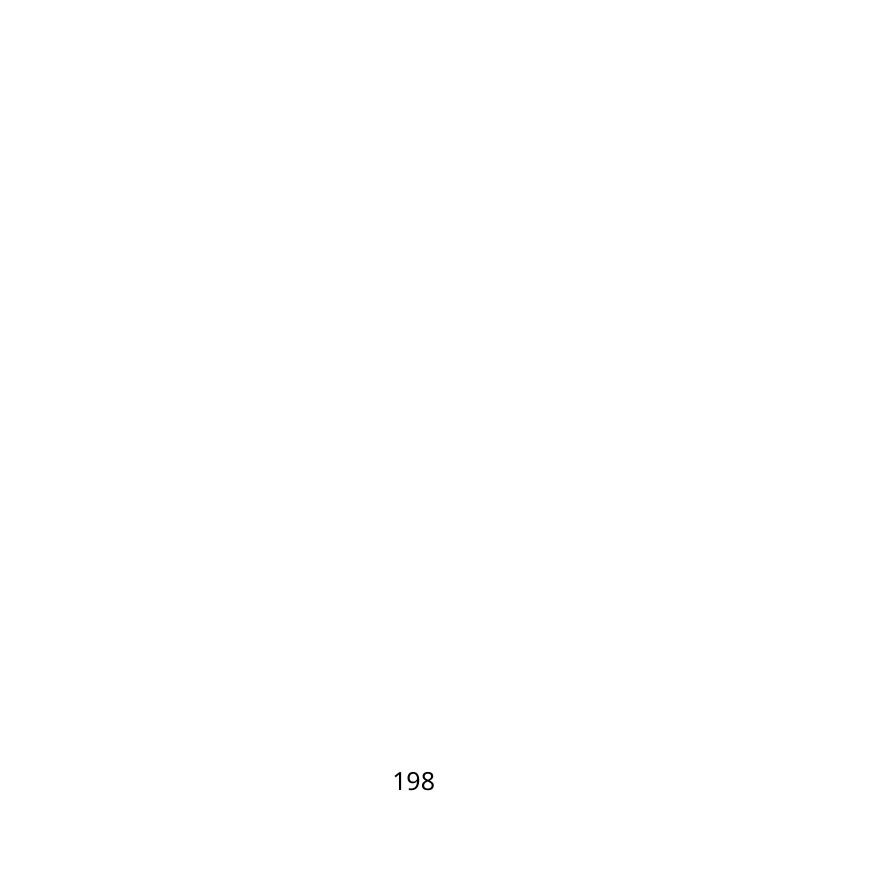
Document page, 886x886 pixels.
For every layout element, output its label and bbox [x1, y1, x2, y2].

table_header [413, 89, 768, 117]
table_cell [413, 117, 768, 145]
table_cell [59, 117, 413, 145]
table_header [59, 89, 413, 117]
